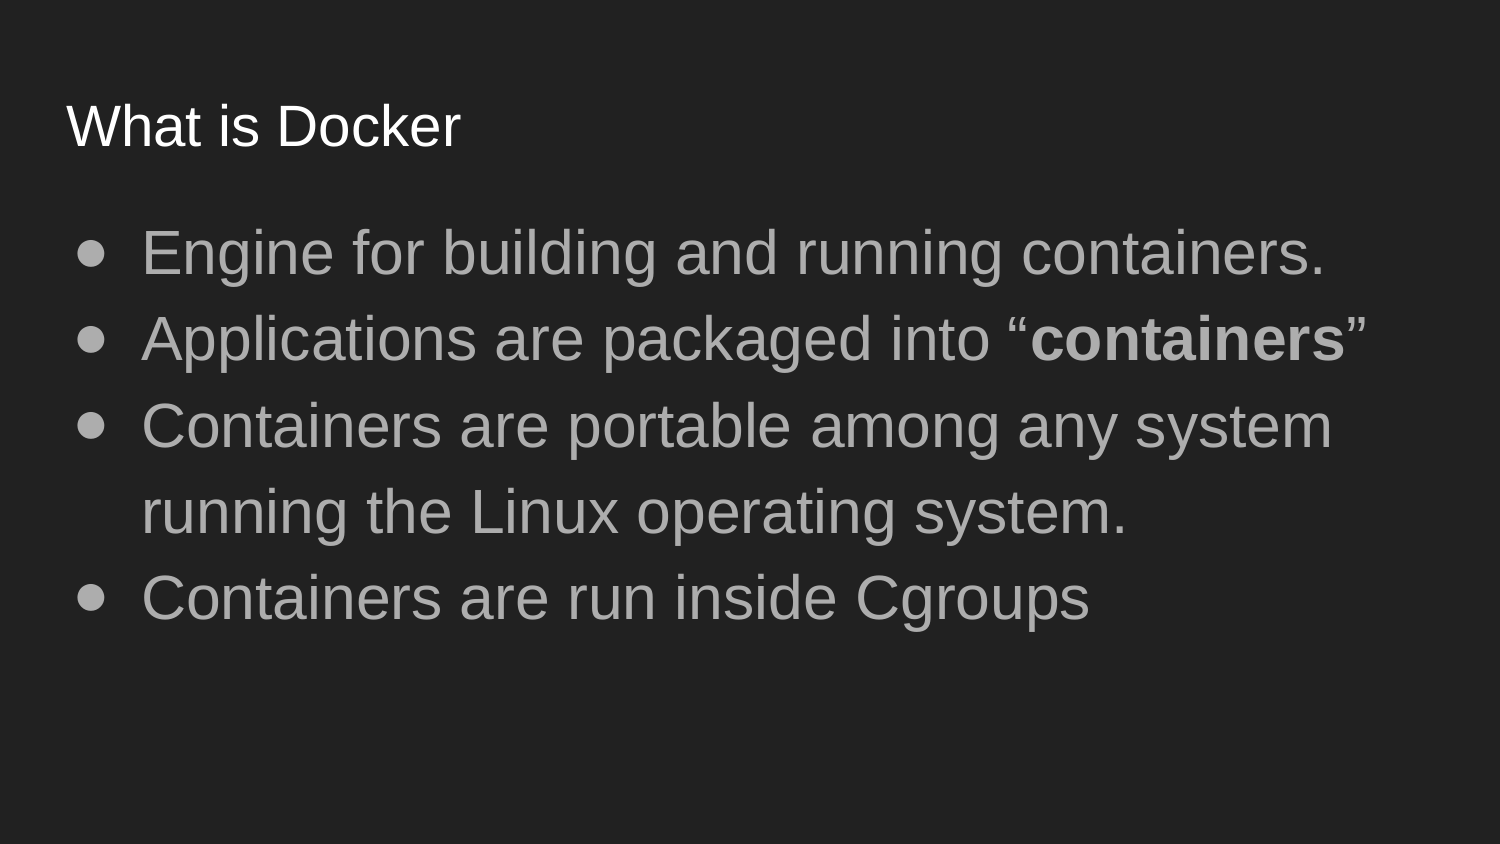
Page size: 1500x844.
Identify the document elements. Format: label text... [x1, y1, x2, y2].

title What is Docker [51, 72, 1449, 167]
list Engine for building and running containers. Applications are packaged into “containers” Containers are portable among any system running the Linux operating system. Containers are run inside Cgroups [51, 185, 1449, 747]
